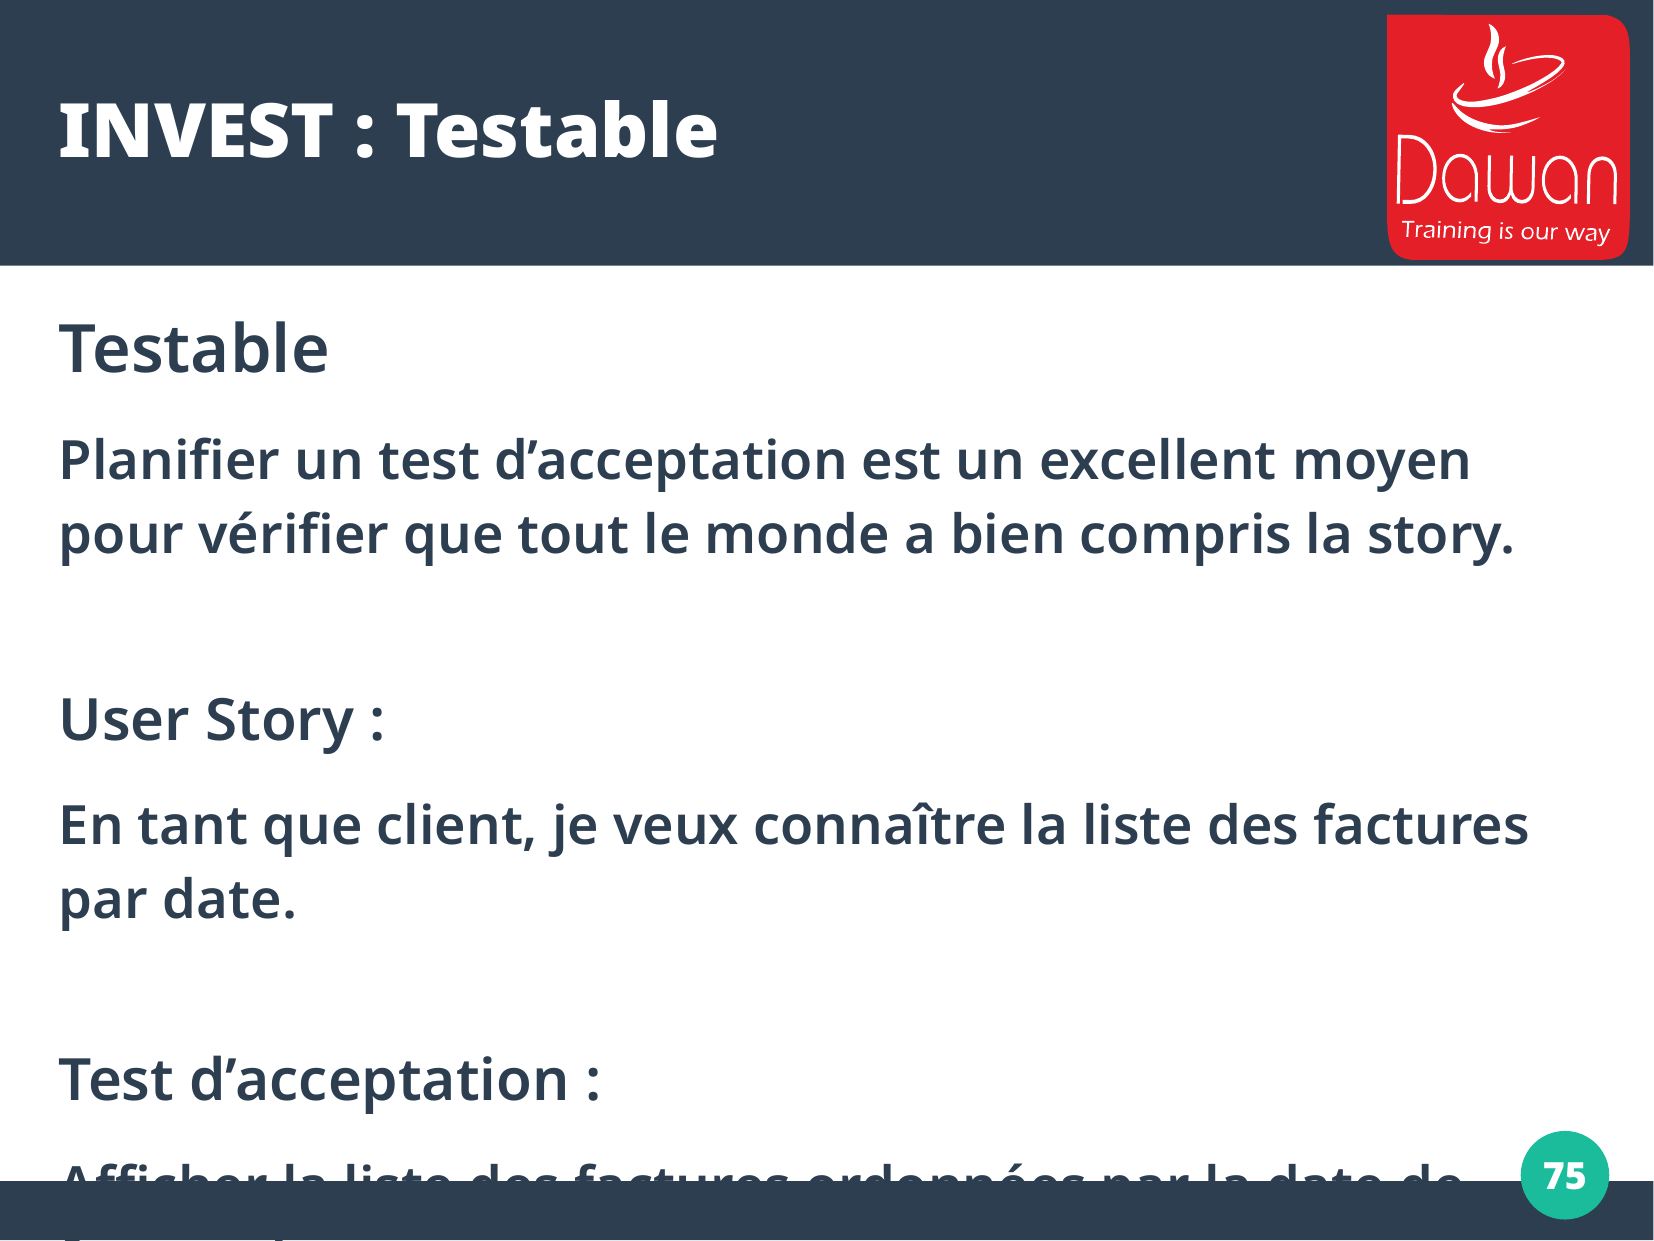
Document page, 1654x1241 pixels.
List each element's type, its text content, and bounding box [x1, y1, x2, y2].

list Testable Planifier un test d’acceptation est un excellent moyen pour vérifier que tout le monde a bien compris la story. User Story : En tant que client, je veux connaître la liste des factures par date. Test d’acceptation : Afficher la liste des factures ordonnées par la date de facturation. (Possibilité d’utiliser la syntaxe Gherkin : Given, When, Then) [59, 301, 1595, 1146]
list [59, 1146, 1595, 1152]
picture [1387, 14, 1630, 260]
title INVEST : Testable [59, 49, 1387, 207]
